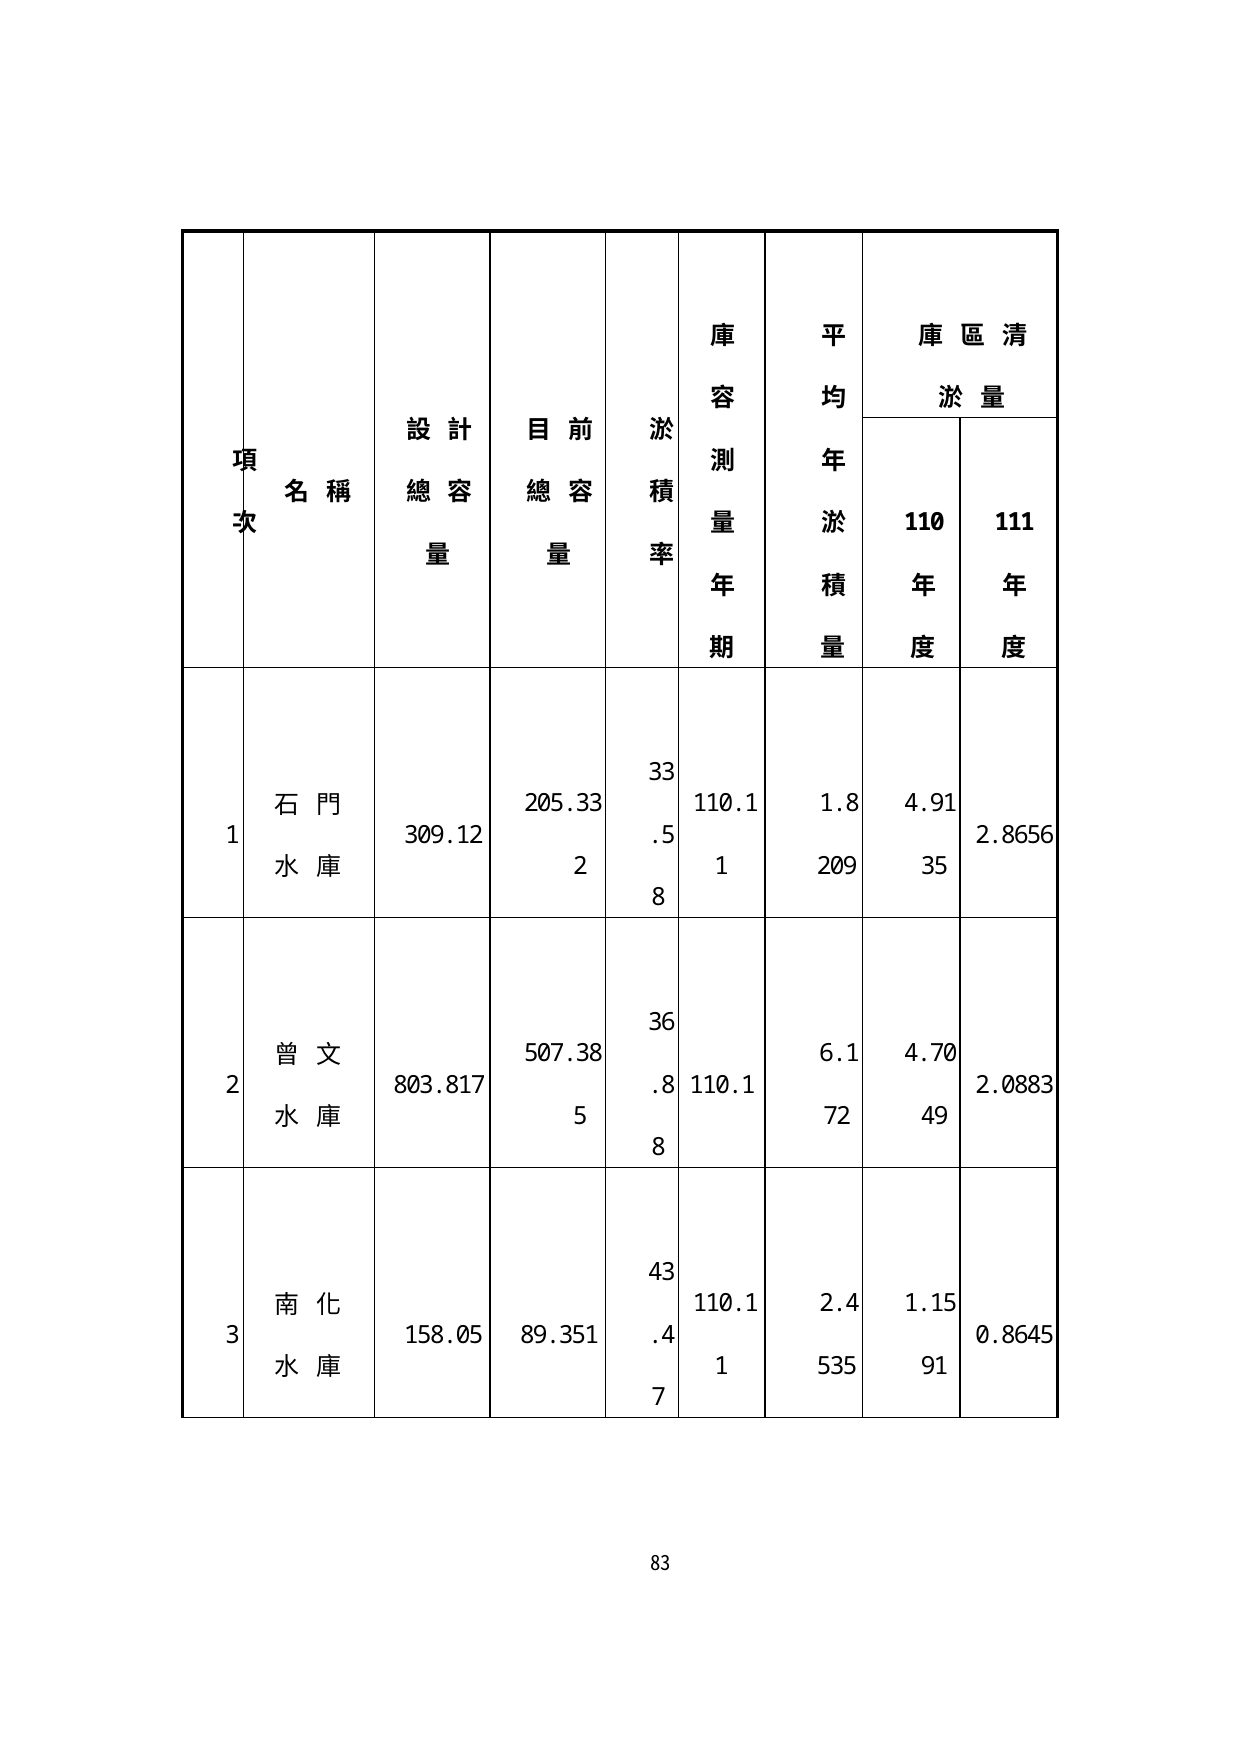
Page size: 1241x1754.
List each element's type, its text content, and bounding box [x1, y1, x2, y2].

table_cell 4.7049 [863, 918, 959, 1167]
table_cell 110.11 [679, 1168, 764, 1417]
table_cell 33.58 [606, 668, 678, 917]
table_cell 43.47 [606, 1168, 678, 1417]
table_cell 1.1591 [863, 1168, 959, 1417]
table_header 項次 [184, 233, 243, 667]
table_cell 2 [184, 918, 243, 1167]
table_cell 89.351 [491, 1168, 605, 1417]
table_cell 1 [184, 668, 243, 917]
table_cell 803.817 [375, 918, 489, 1167]
table_header 庫區清淤量 [863, 233, 1056, 417]
table_header 項次 [239, 451, 243, 463]
table_cell 507.385 [491, 918, 605, 1167]
table_cell 205.332 [491, 668, 605, 917]
table_cell 2.8656 [961, 668, 1056, 917]
table_cell 158.05 [375, 1168, 489, 1417]
table_header 淤積率 [606, 233, 678, 667]
table_header 名稱 [244, 233, 374, 667]
table_header 平均年淤積量 [766, 233, 862, 667]
table_cell 110.11 [679, 668, 764, 917]
table_cell 309.12 [375, 668, 489, 917]
table_cell 南化水庫 [244, 1168, 374, 1417]
table_cell 石門水庫 [244, 668, 374, 917]
table_cell 2.0883 [961, 918, 1056, 1167]
table_header 設計總容量 [375, 233, 489, 667]
table_cell 2.4535 [766, 1168, 862, 1417]
table_cell 111年度 [961, 418, 1056, 667]
table_cell 110年度 [863, 418, 959, 667]
table_cell 曾文水庫 [244, 918, 374, 1167]
table_cell 3 [184, 1168, 243, 1417]
table_cell 1.8209 [766, 668, 862, 917]
table_cell 4.9135 [863, 668, 959, 917]
table_cell 36.88 [606, 918, 678, 1167]
table_cell 6.172 [766, 918, 862, 1167]
table_header 目前總容量 [491, 233, 605, 667]
table_cell 0.8645 [961, 1168, 1056, 1417]
table_header 庫容測量年期 [679, 233, 764, 667]
table_cell 110.1 [679, 918, 764, 1167]
